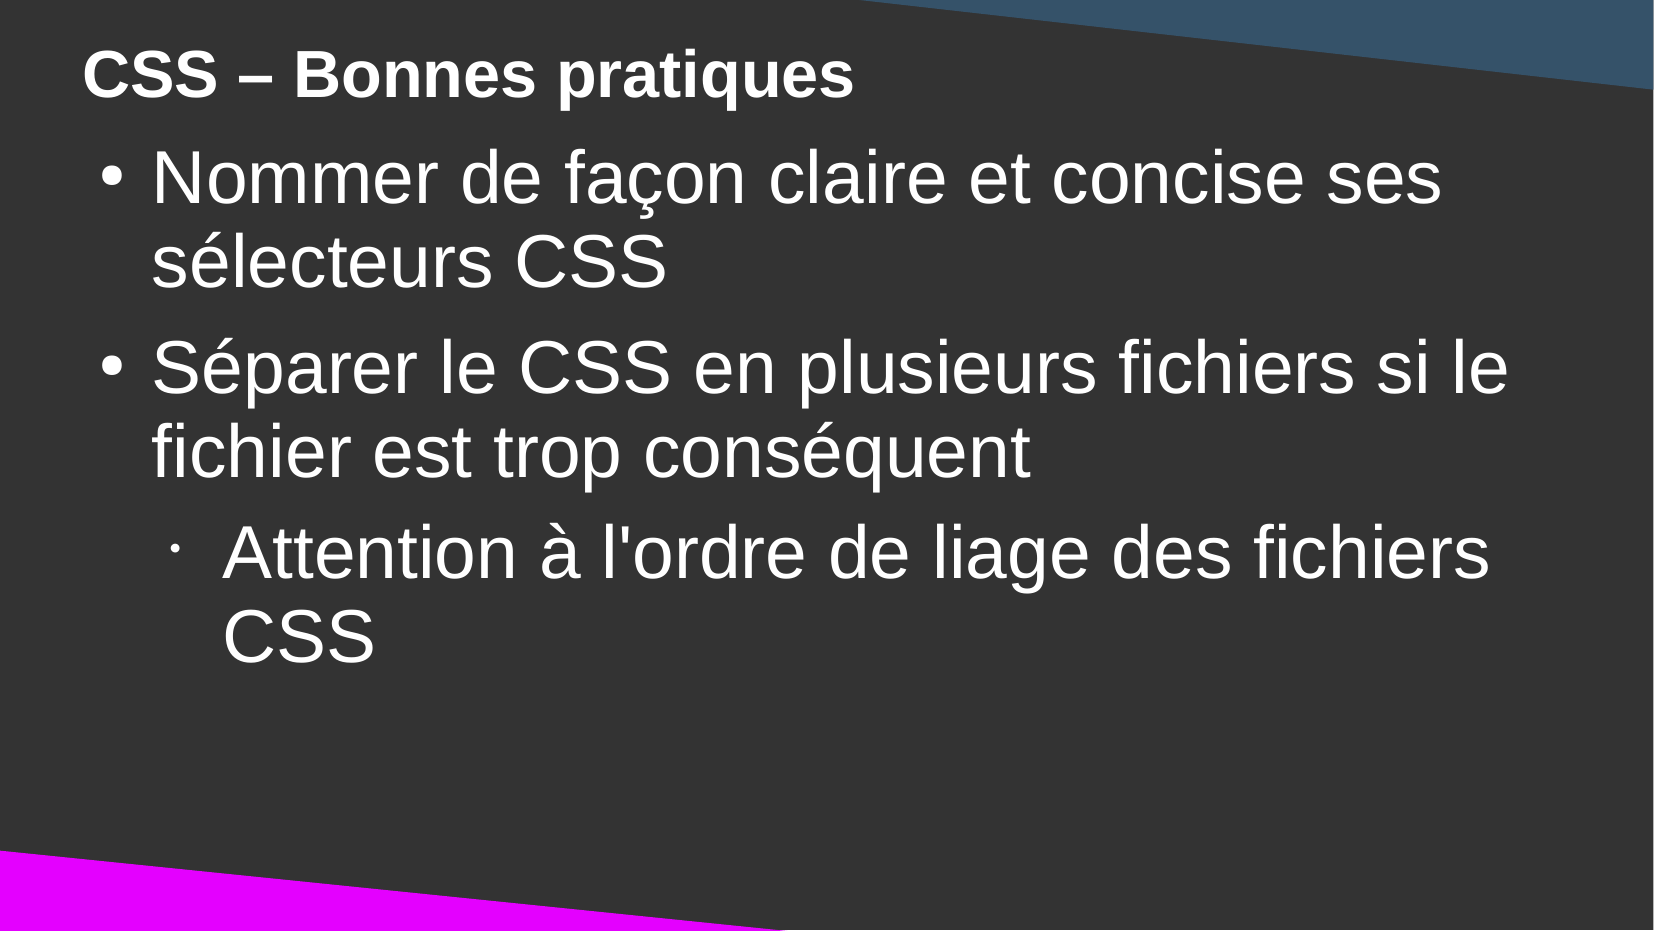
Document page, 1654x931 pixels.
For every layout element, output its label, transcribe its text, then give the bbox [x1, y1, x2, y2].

text_box [859, 0, 1654, 90]
list Nommer de façon claire et concise ses sélecteurs CSS Séparer le CSS en plusieurs fichiers si le fichier est trop conséquent Attention à l'ordre de liage des fichiers CSS [80, 135, 1605, 789]
text_box [0, 850, 788, 931]
title CSS – Bonnes pratiques [82, 37, 1571, 114]
